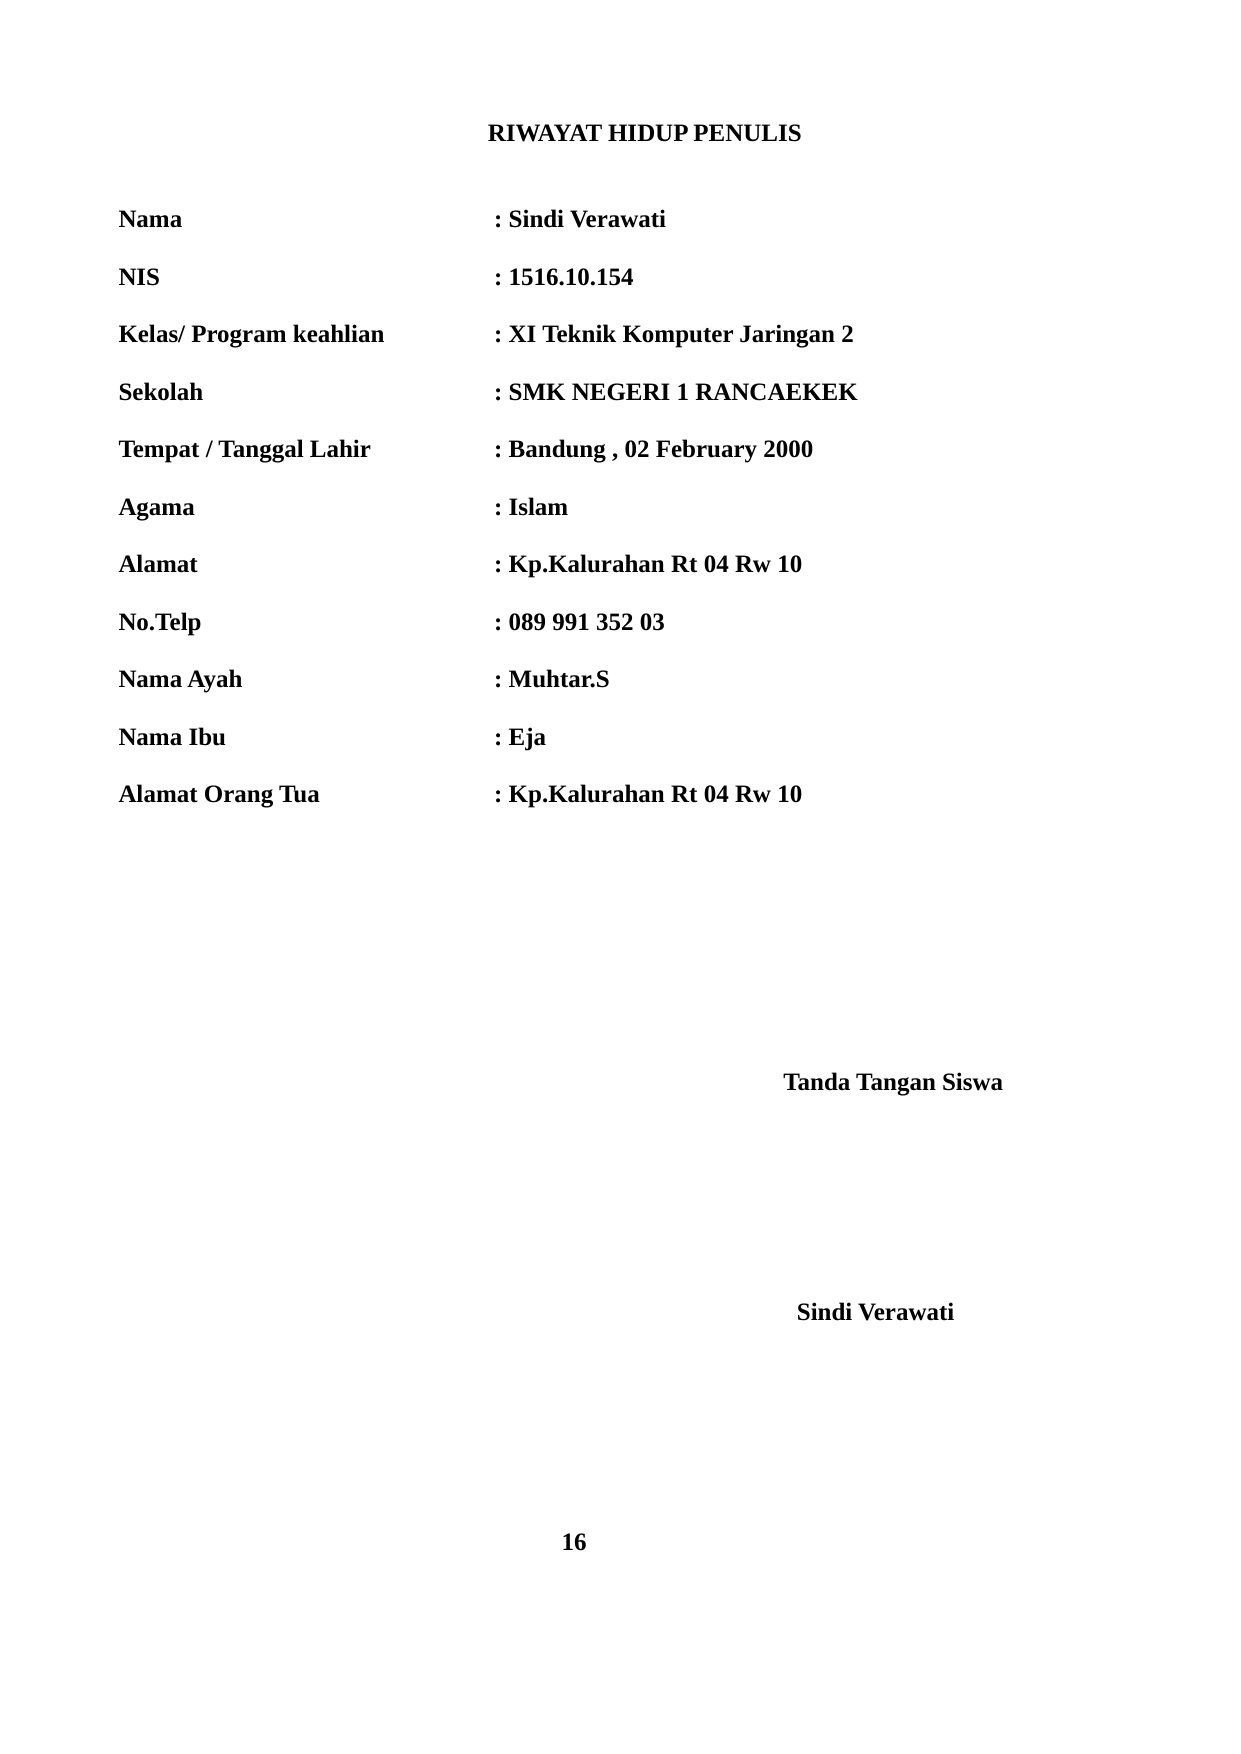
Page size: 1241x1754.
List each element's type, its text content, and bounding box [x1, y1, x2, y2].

text Tanda Tangan Siswa [118, 1067, 1122, 1096]
text Sindi Verawati [118, 1297, 1122, 1326]
text RIWAYAT HIDUP PENULIS [118, 118, 1122, 147]
text Kelas/ Program keahlian : XI Teknik Komputer Jaringan 2 [118, 319, 1122, 348]
text Nama : Sindi Verawati [118, 204, 1122, 233]
text NIS : 1516.10.154 [118, 262, 1122, 291]
text No.Telp : 089 991 352 03 [118, 607, 1122, 636]
text Alamat : Kp.Kalurahan Rt 04 Rw 10 [118, 549, 1122, 578]
text Nama Ibu : Eja [118, 722, 1122, 751]
text Tempat / Tanggal Lahir : Bandung , 02 February 2000 [118, 434, 1122, 463]
text Sekolah : SMK NEGERI 1 RANCAEKEK [118, 377, 1122, 406]
text 16 [118, 1527, 1122, 1556]
text Alamat Orang Tua : Kp.Kalurahan Rt 04 Rw 10 [118, 779, 1122, 808]
text Agama : Islam [118, 492, 1122, 521]
text Nama Ayah : Muhtar.S [118, 664, 1122, 693]
